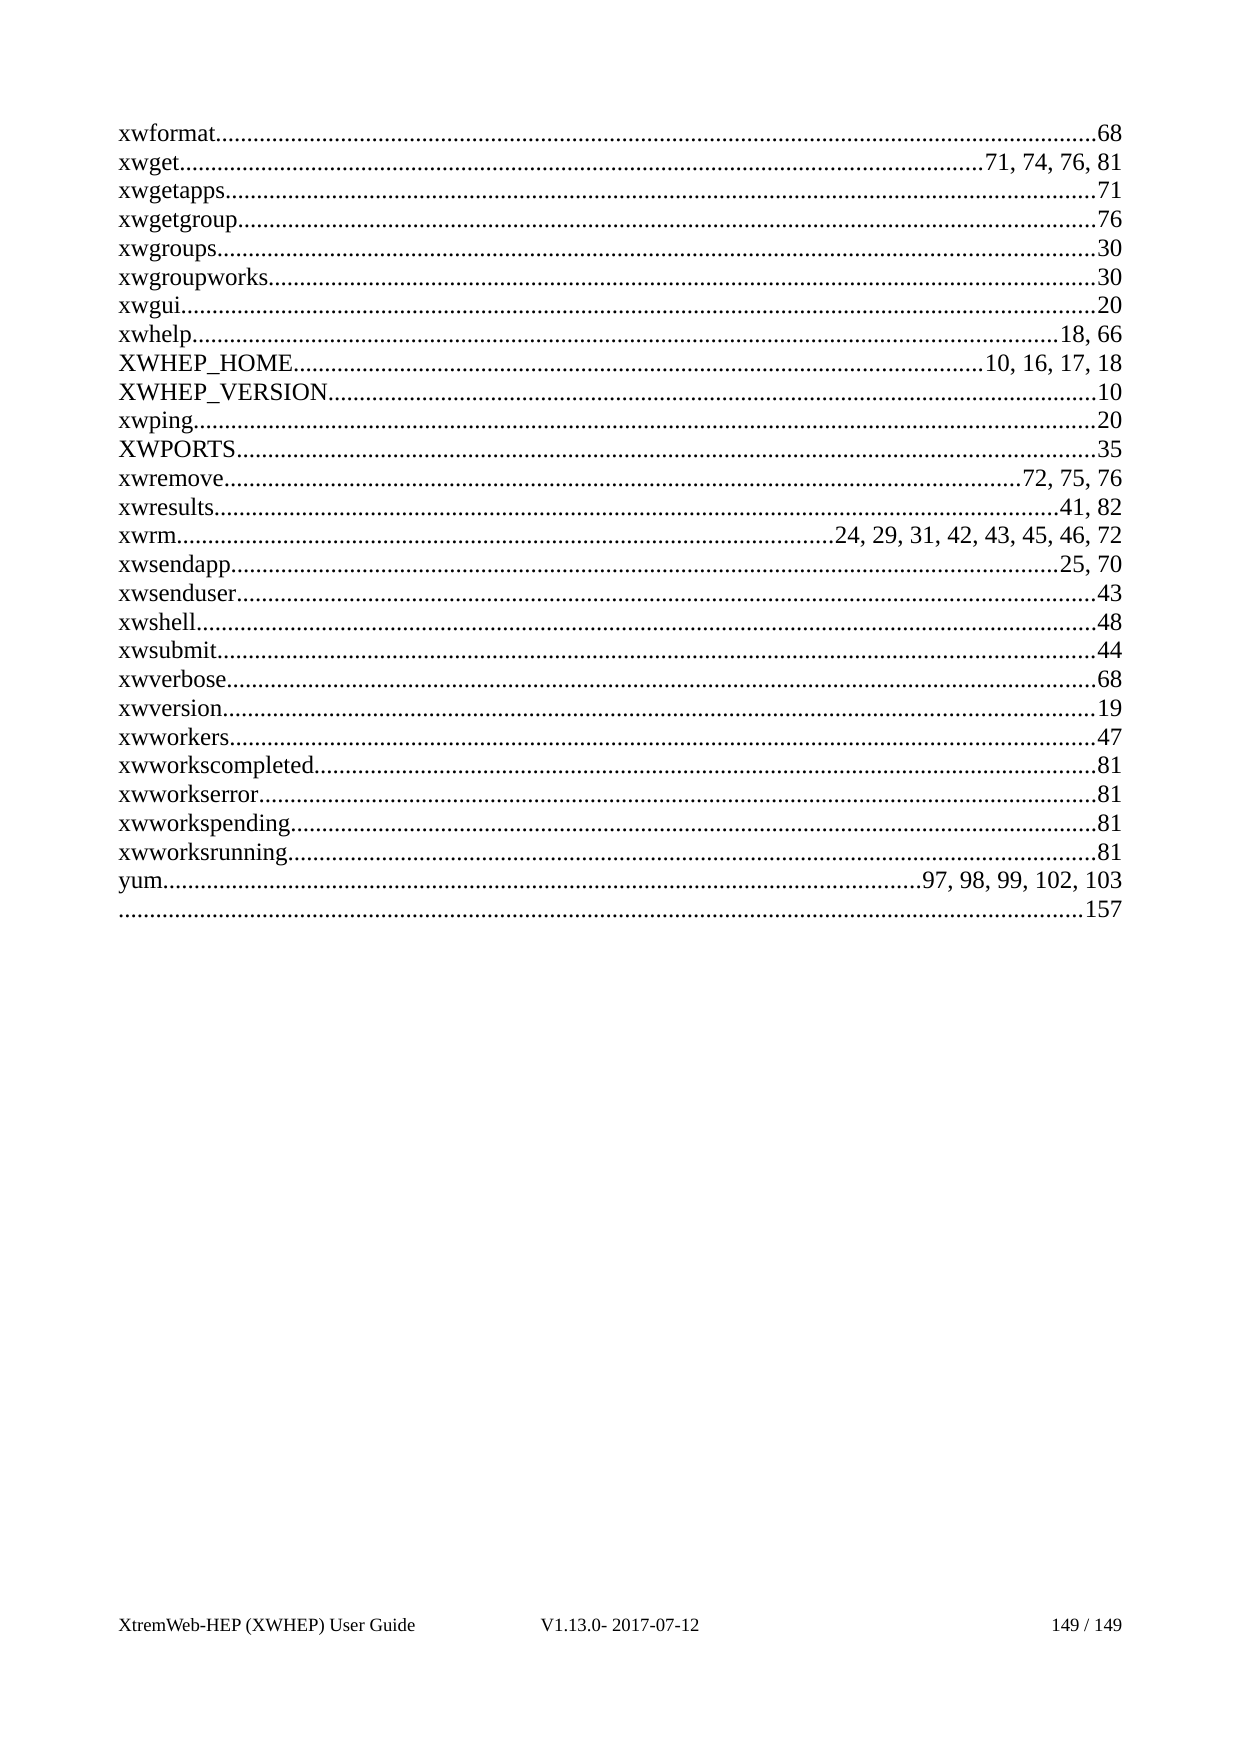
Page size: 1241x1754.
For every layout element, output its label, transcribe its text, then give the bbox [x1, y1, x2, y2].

text xwsubmit 44 [118, 636, 1122, 664]
text xwgroups 30 [118, 233, 1122, 262]
text xwworkspending 81 [118, 808, 1122, 837]
text xwversion 19 [118, 693, 1122, 722]
text xwworksrunning 81 [118, 837, 1122, 866]
text xwverbose 68 [118, 664, 1122, 693]
text xwget 71, 74, 76, 81 [118, 147, 1122, 176]
text 157 [118, 894, 1122, 923]
text xwresults 41, 82 [118, 492, 1122, 521]
text xwshell 48 [118, 607, 1122, 636]
text xwworkers 47 [118, 722, 1122, 751]
text yum 97, 98, 99, 102, 103 [118, 866, 1122, 894]
text xwgui 20 [118, 291, 1122, 319]
text xwworkserror 81 [118, 779, 1122, 808]
text xwping 20 [118, 406, 1122, 434]
text xwgroupworks 30 [118, 262, 1122, 291]
text XWHEP_HOME 10, 16, 17, 18 [118, 348, 1122, 377]
text xwworkscompleted 81 [118, 751, 1122, 779]
text xwrm 24, 29, 31, 42, 43, 45, 46, 72 [118, 521, 1122, 549]
text xwremove 72, 75, 76 [118, 463, 1122, 492]
text xwformat 68 [118, 118, 1122, 147]
text xwsenduser 43 [118, 578, 1122, 607]
text XWPORTS 35 [118, 434, 1122, 463]
text XWHEP_VERSION 10 [118, 377, 1122, 406]
text xwsendapp 25, 70 [118, 549, 1122, 578]
text xwgetapps 71 [118, 176, 1122, 204]
text xwgetgroup 76 [118, 204, 1122, 233]
text xwhelp 18, 66 [118, 319, 1122, 348]
